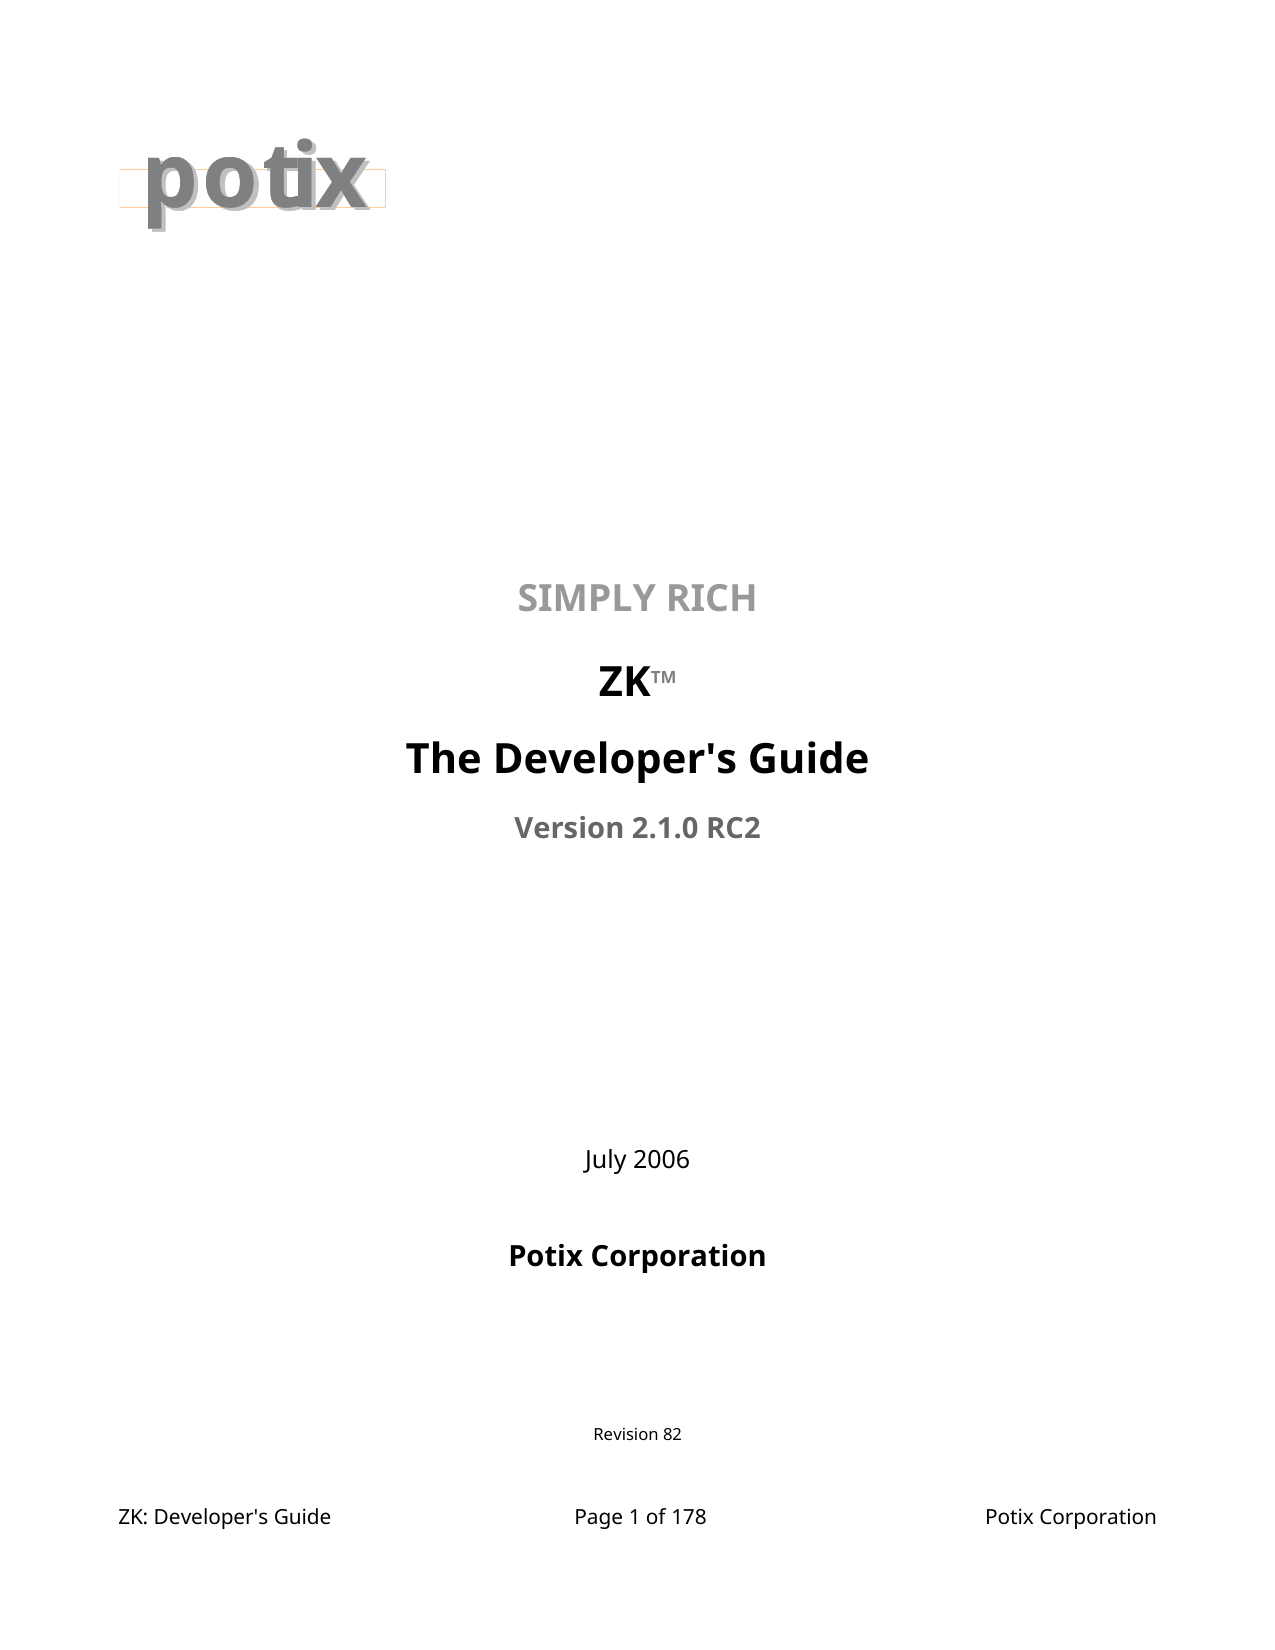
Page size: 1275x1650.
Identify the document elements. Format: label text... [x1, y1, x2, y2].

text Revision 82 [118, 1422, 1157, 1445]
text Potix Corporation [118, 1235, 1157, 1275]
text Version 2.1.0 RC2 [118, 807, 1157, 847]
text The Developer's Guide [118, 729, 1157, 786]
text ZKTM [118, 652, 1157, 708]
text SIMPLY RICH [118, 571, 1157, 622]
text July 2006 [118, 1142, 1157, 1176]
